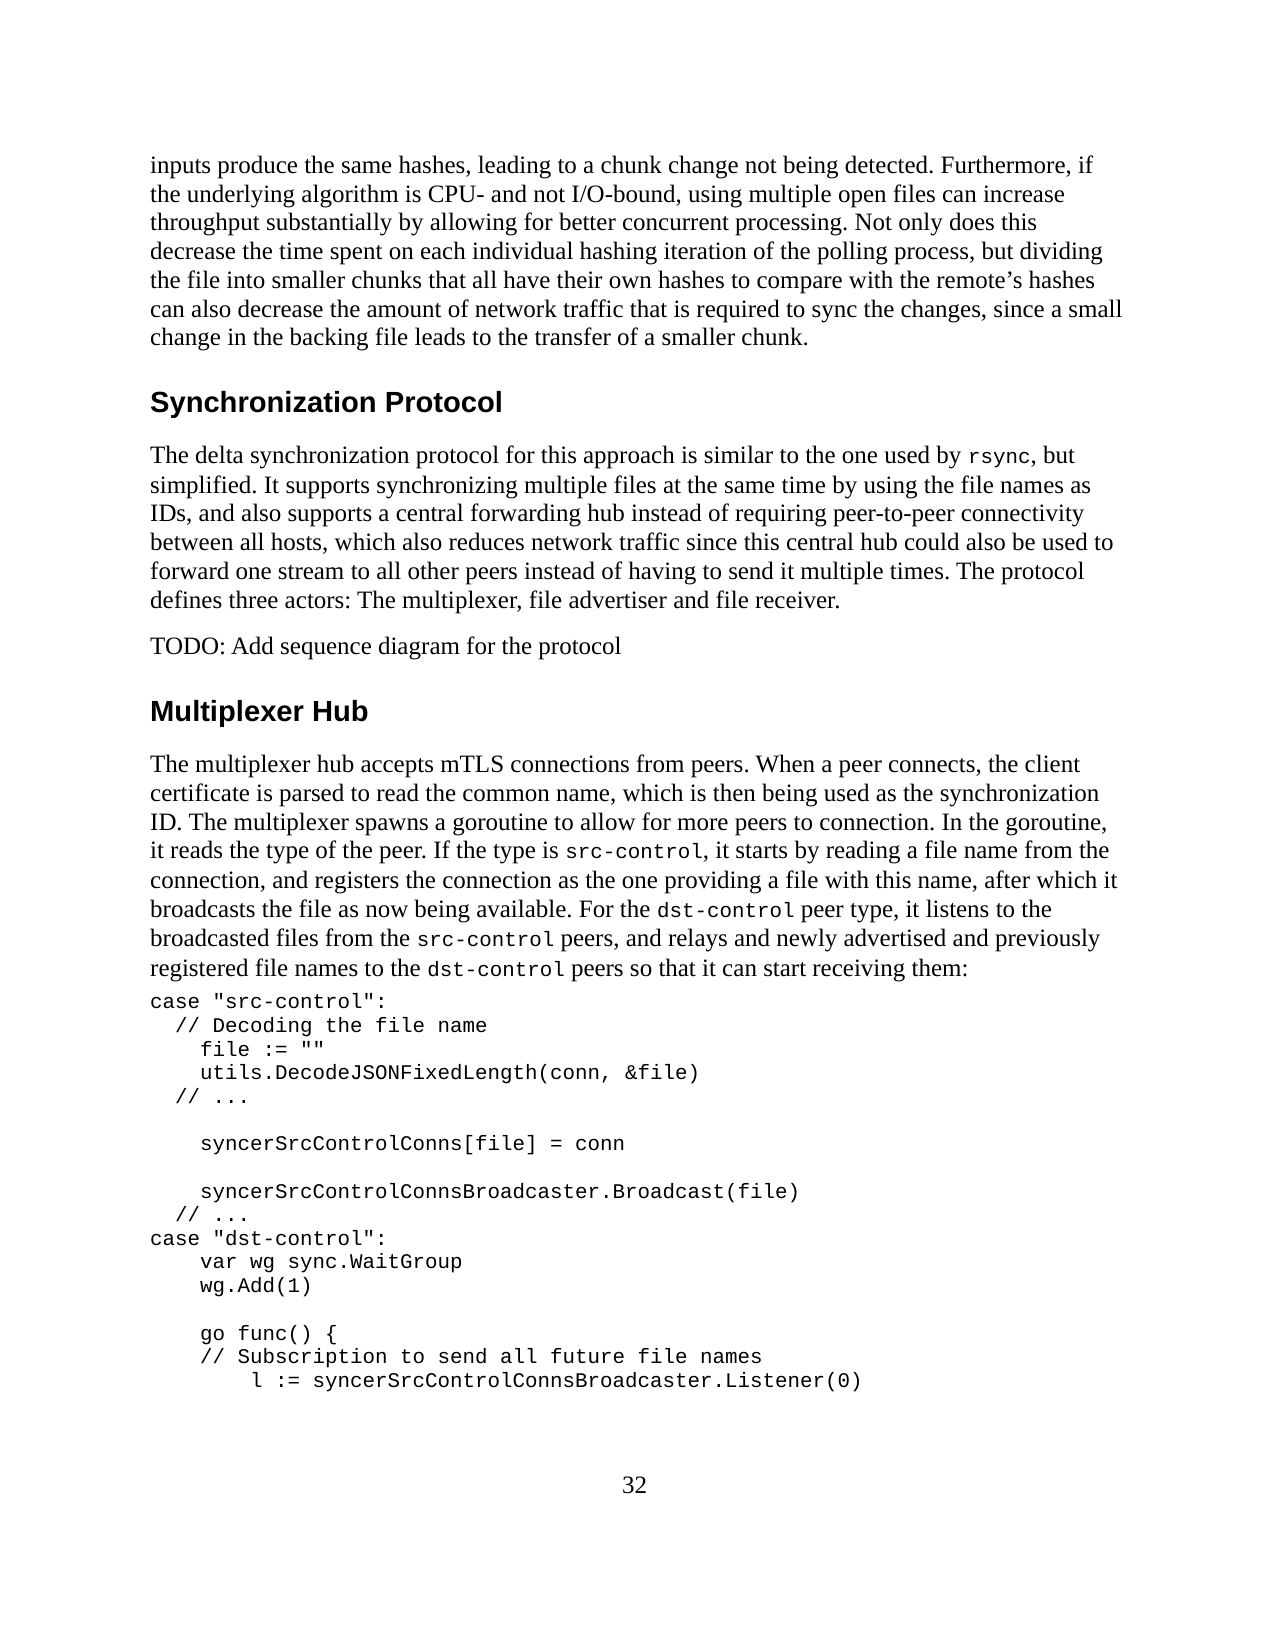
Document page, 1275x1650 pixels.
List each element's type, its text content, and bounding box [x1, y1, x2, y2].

text wg.Add(1) [150, 1275, 1125, 1299]
text l := syncerSrcControlConnsBroadcaster.Listener(0) [150, 1370, 1125, 1393]
text The multiplexer hub accepts mTLS connections from peers. When a peer connects, the client certificate is parsed to read the common name, which is then being used as the synchronization ID. The multiplexer spawns a goroutine to allow for more peers to connection. In the goroutine, it reads the type of the peer. If the type is src-control, it starts by reading a file name from the connection, and registers the connection as the one providing a file with this name, after which it broadcasts the file as now being available. For the dst-control peer type, it listens to the broadcasted files from the src-control peers, and relays and newly advertised and previously registered file names to the dst-control peers so that it can start receiving them: [150, 749, 1125, 982]
text syncerSrcControlConnsBroadcaster.Broadcast(file) [150, 1181, 1125, 1204]
text The delta synchronization protocol for this approach is similar to the one used by rsync, but simplified. It supports synchronizing multiple files at the same time by using the file names as IDs, and also supports a central forwarding hub instead of requiring peer-to-peer connectivity between all hosts, which also reduces network traffic since this central hub could also be used to forward one stream to all other peers instead of having to send it multiple times. The protocol defines three actors: The multiplexer, file advertiser and file receiver. [150, 440, 1125, 613]
text // Subscription to send all future file names [150, 1346, 1125, 1370]
text case "dst-control": [150, 1228, 1125, 1252]
text syncerSrcControlConns[file] = conn [150, 1133, 1125, 1157]
subtitle Synchronization Protocol [150, 385, 1125, 419]
text // ... [150, 1086, 1125, 1110]
text TODO: Add sequence diagram for the protocol [150, 631, 1125, 660]
text utils.DecodeJSONFixedLength(conn, &file) [150, 1062, 1125, 1086]
subtitle Multiplexer Hub [150, 694, 1125, 728]
text file := "" [150, 1039, 1125, 1062]
text inputs produce the same hashes, leading to a chunk change not being detected. Furthermore, if the underlying algorithm is CPU- and not I/O-bound, using multiple open files can increase throughput substantially by allowing for better concurrent processing. Not only does this decrease the time spent on each individual hashing iteration of the polling process, but dividing the file into smaller chunks that all have their own hashes to compare with the remote’s hashes can also decrease the amount of network traffic that is required to sync the changes, since a small change in the backing file leads to the transfer of a smaller chunk. [150, 150, 1125, 351]
text go func() { [150, 1322, 1125, 1346]
text var wg sync.WaitGroup [150, 1252, 1125, 1275]
text // ... [150, 1204, 1125, 1228]
text case "src-control": [150, 991, 1125, 1015]
text // Decoding the file name [150, 1015, 1125, 1039]
